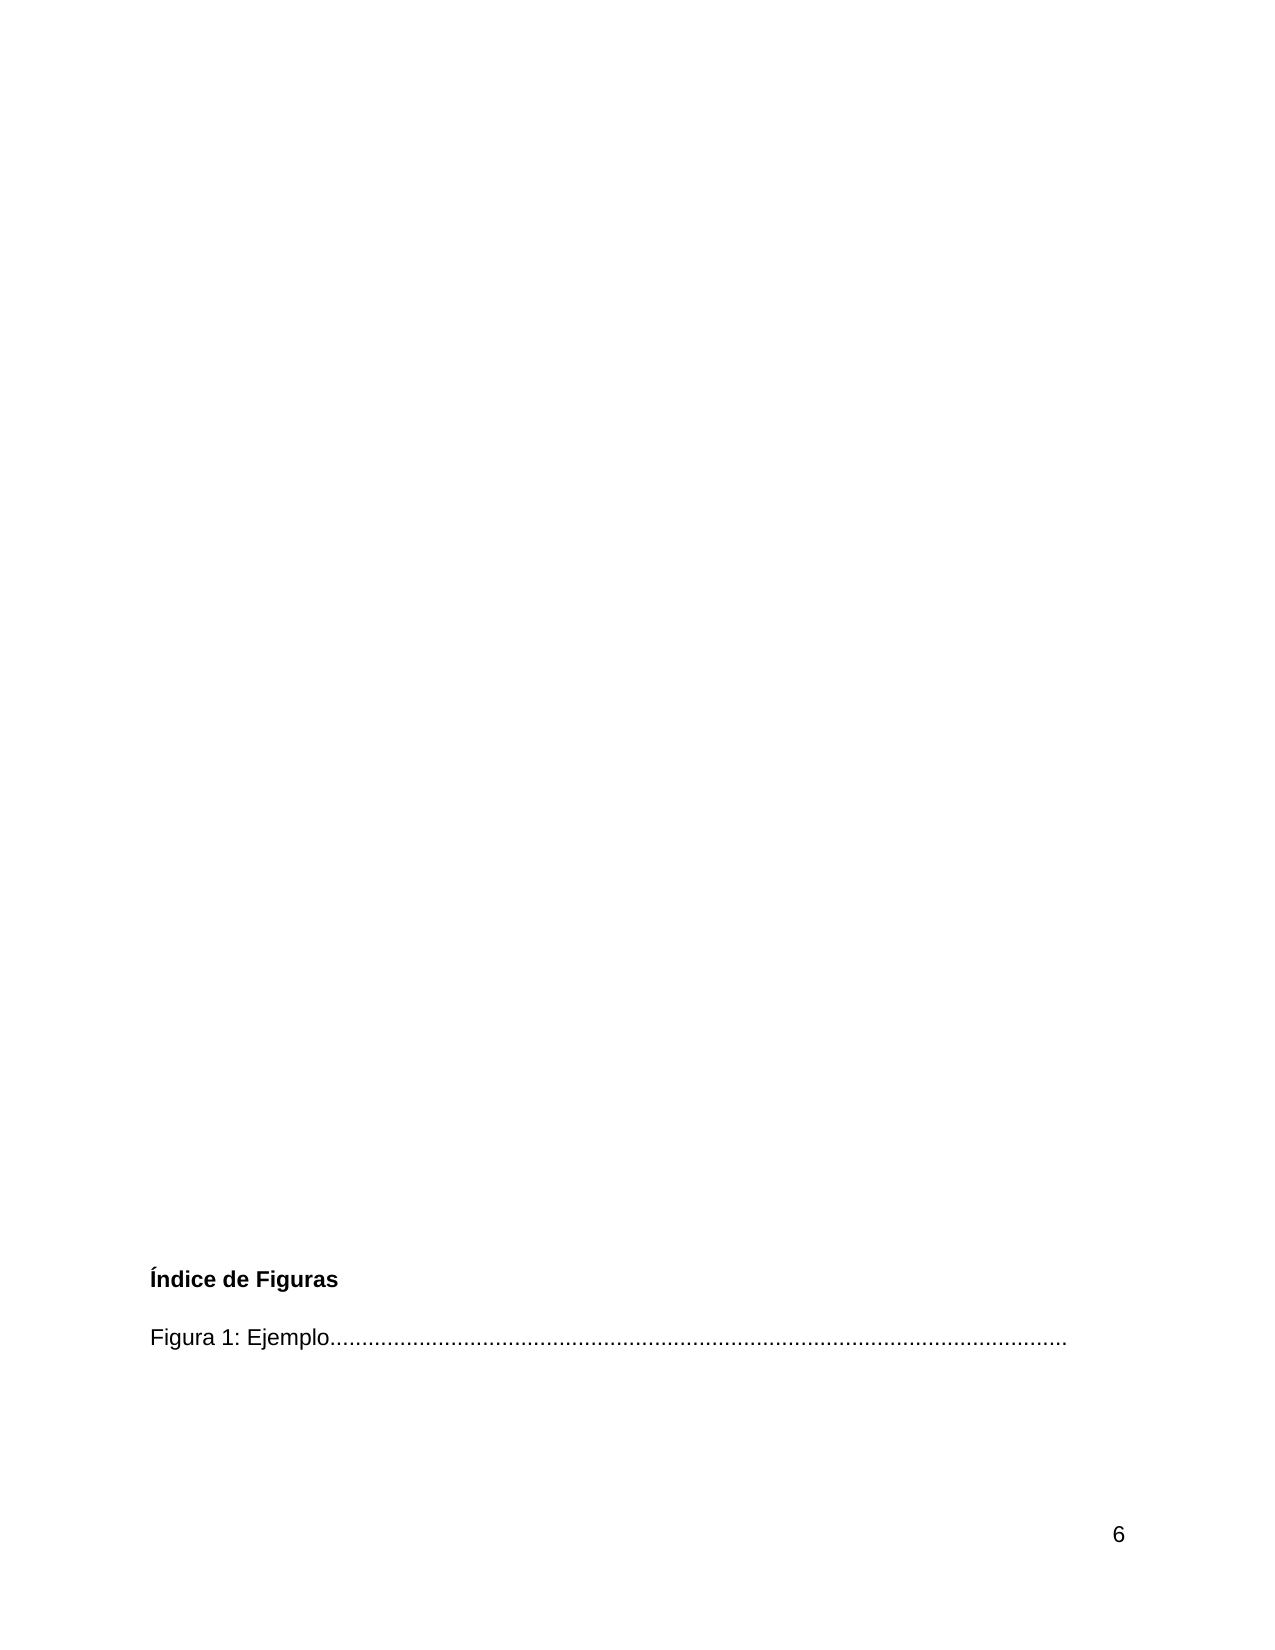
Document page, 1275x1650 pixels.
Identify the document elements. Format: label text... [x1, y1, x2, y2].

text Figura 1: Ejemplo.................................................................................................................... [150, 1325, 1125, 1351]
text Índice de Figuras [150, 1266, 1125, 1292]
